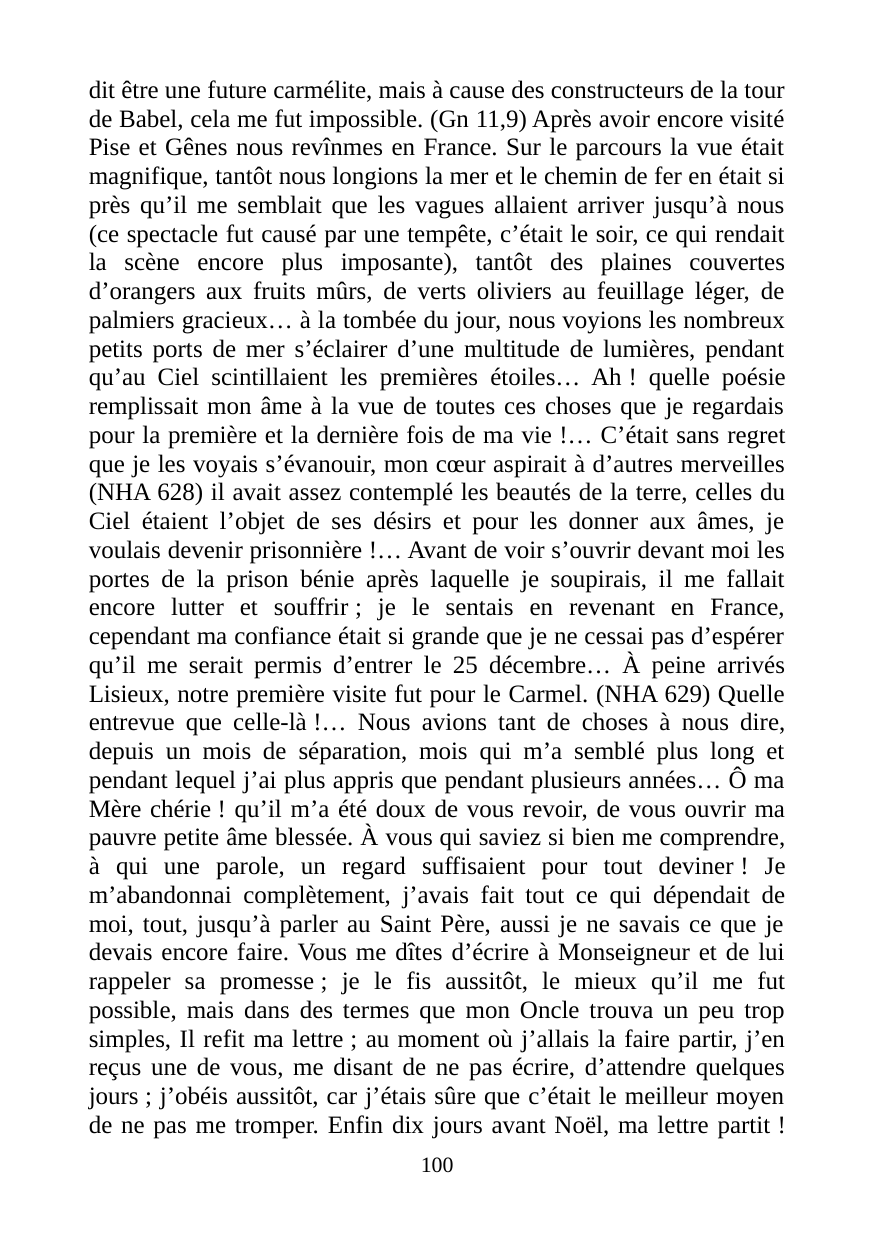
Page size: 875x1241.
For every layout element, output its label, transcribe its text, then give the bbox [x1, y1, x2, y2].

text dit être une future carmélite, mais à cause des constructeurs de la tour de Babel, cela me fut impossible. (Gn 11,9) Après avoir encore visité Pise et Gênes nous revînmes en France. Sur le parcours la vue était magnifique, tantôt nous longions la mer et le chemin de fer en était si près qu’il me semblait que les vagues allaient arriver jusqu’à nous (ce spectacle fut causé par une tempête, c’était le soir, ce qui rendait la scène encore plus imposante), tantôt des plaines couvertes d’orangers aux fruits mûrs, de verts oliviers au feuillage léger, de palmiers gracieux… à la tombée du jour, nous voyions les nombreux petits ports de mer s’éclairer d’une multitude de lumières, pendant qu’au Ciel scintillaient les premières étoiles… Ah ! quelle poésie remplissait mon âme à la vue de toutes ces choses que je regardais pour la première et la dernière fois de ma vie !… C’était sans regret que je les voyais s’évanouir, mon cœur aspirait à d’autres merveilles (NHA 628) il avait assez contemplé les beautés de la terre, celles du Ciel étaient l’objet de ses désirs et pour les donner aux âmes, je voulais devenir prisonnière !… Avant de voir s’ouvrir devant moi les portes de la prison bénie après laquelle je soupirais, il me fallait encore lutter et souffrir ; je le sentais en revenant en France, cependant ma confiance était si grande que je ne cessai pas d’espérer qu’il me serait permis d’entrer le 25 décembre… À peine arrivés Lisieux, notre première visite fut pour le Carmel. (NHA 629) Quelle entrevue que celle-là !… Nous avions tant de choses à nous dire, depuis un mois de séparation, mois qui m’a semblé plus long et pendant lequel j’ai plus appris que pendant plusieurs années… Ô ma Mère chérie ! qu’il m’a été doux de vous revoir, de vous ouvrir ma pauvre petite âme blessée. À vous qui saviez si bien me comprendre, à qui une parole, un regard suffisaient pour tout deviner ! Je m’abandonnai complètement, j’avais fait tout ce qui dépendait de moi, tout, jusqu’à parler au Saint Père, aussi je ne savais ce que je devais encore faire. Vous me dîtes d’écrire à Monseigneur et de lui rappeler sa promesse ; je le fis aussitôt, le mieux qu’il me fut possible, mais dans des termes que mon Oncle trouva un peu trop simples, Il refit ma lettre ; au moment où j’allais la faire partir, j’en reçus une de vous, me disant de ne pas écrire, d’attendre quelques jours ; j’obéis aussitôt, car j’étais sûre que c’était le meilleur moyen de ne pas me tromper. Enfin dix jours avant Noël, ma lettre partit ! [88, 75, 786, 1139]
